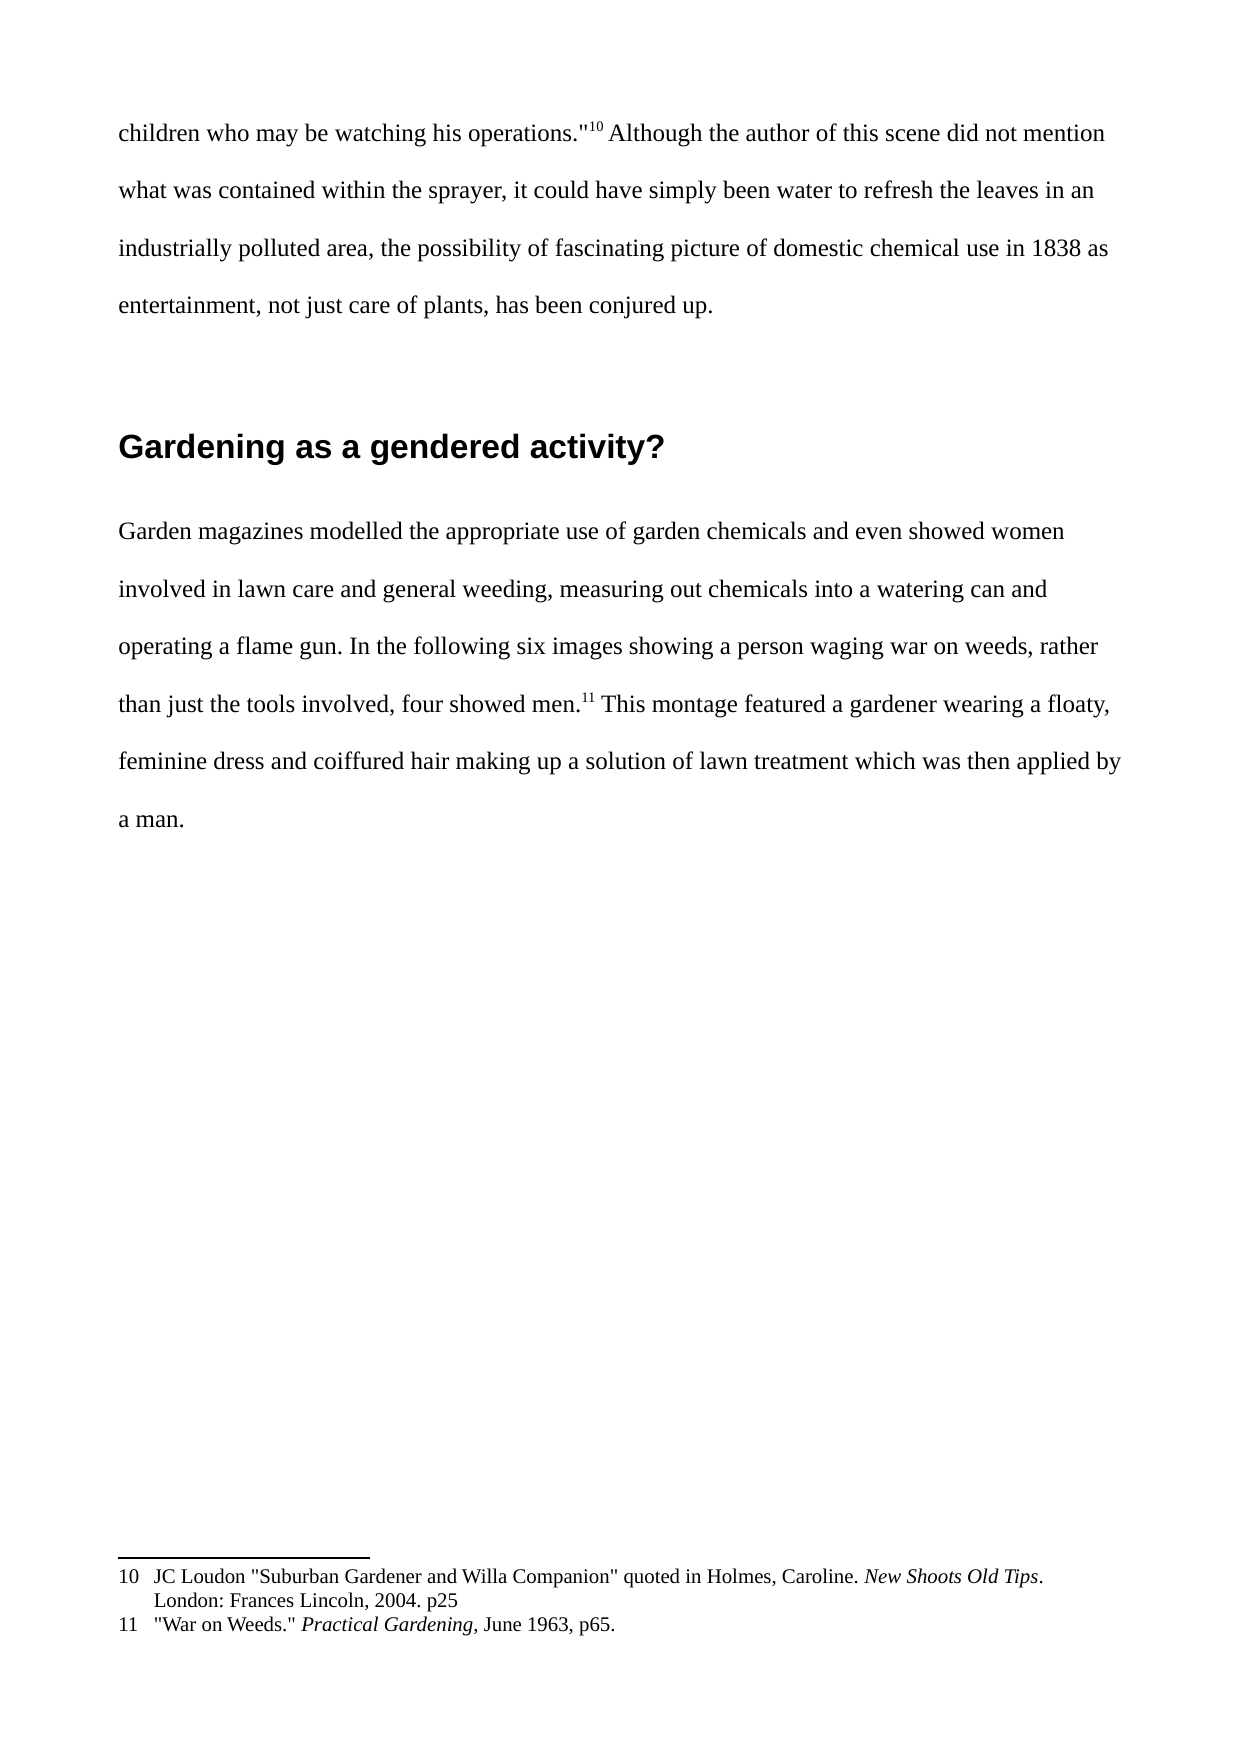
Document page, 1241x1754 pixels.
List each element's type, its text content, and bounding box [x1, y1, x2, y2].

text Garden magazines modelled the appropriate use of garden chemicals and even showed women involved in lawn care and general weeding, measuring out chemicals into a watering can and operating a flame gun. In the following six images showing a person waging war on weeds, rather than just the tools involved, four showed men. This montage featured a gardener wearing a floaty, feminine dress and coiffured hair making up a solution of lawn treatment which was then applied by a man. [118, 516, 1122, 832]
text "War on Weeds." Practical Gardening, June 1963, p65. [118, 1612, 1122, 1636]
subtitle Gardening as a gendered activity? [118, 426, 1122, 465]
text children who may be watching his operations." Although the author of this scene did not mention what was contained within the sprayer, it could have simply been water to refresh the leaves in an industrially polluted area, the possibility of fascinating picture of domestic chemical use in 1838 as entertainment, not just care of plants, has been conjured up. [118, 118, 1122, 319]
text JC Loudon "Suburban Gardener and Willa Companion" quoted in Holmes, Caroline. New Shoots Old Tips. London: Frances Lincoln, 2004. p25 [118, 1564, 1122, 1612]
